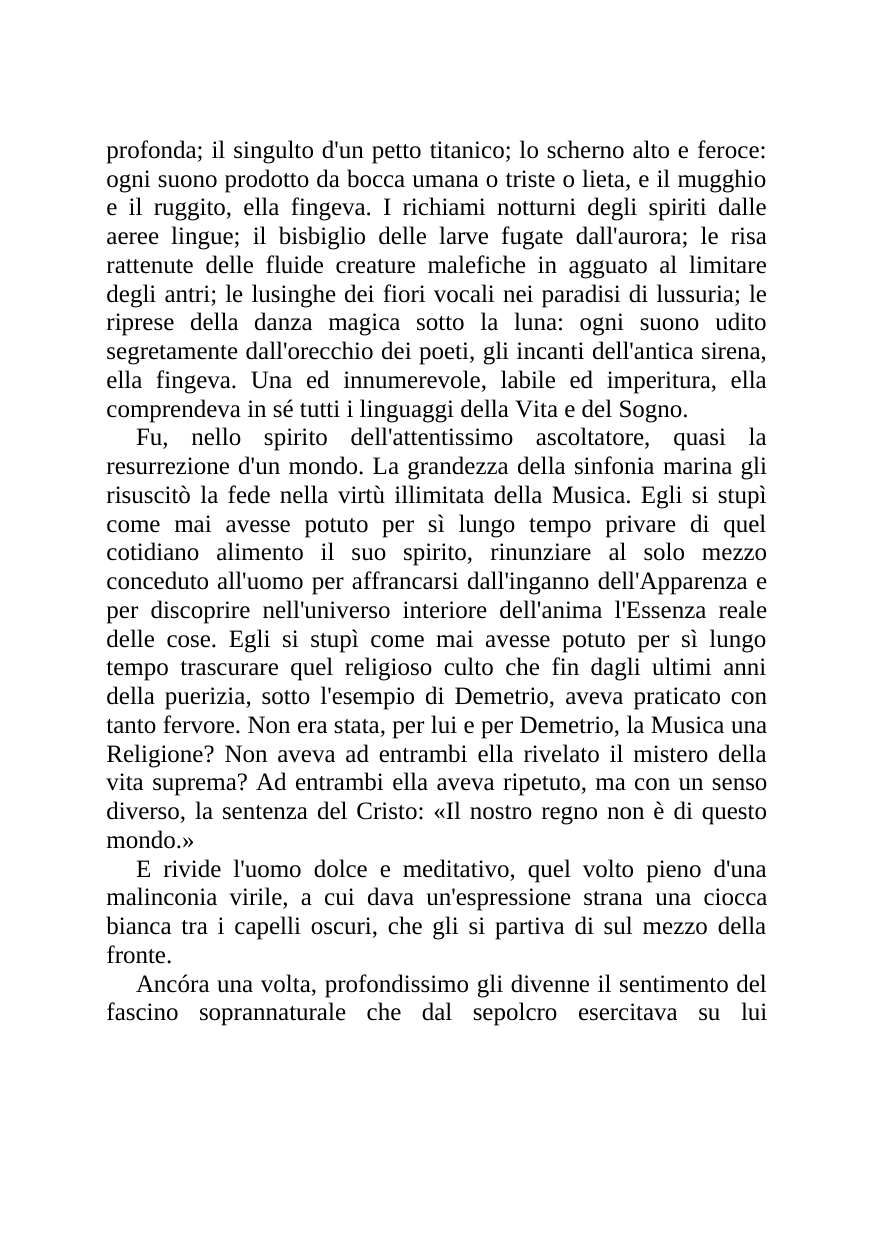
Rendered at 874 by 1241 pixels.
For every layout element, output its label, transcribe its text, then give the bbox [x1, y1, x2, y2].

text Fu, nello spirito dell'attentissimo ascoltatore, quasi la resurrezione d'un mondo. La grandezza della sinfonia marina gli risuscitò la fede nella virtù illimitata della Musica. Egli si stupì come mai avesse potuto per sì lungo tempo privare di quel cotidiano alimento il suo spirito, rinunziare al solo mezzo conceduto all'uomo per affrancarsi dall'inganno dell'Apparenza e per discoprire nell'universo interiore dell'anima l'Essenza reale delle cose. Egli si stupì come mai avesse potuto per sì lungo tempo trascurare quel religioso culto che fin dagli ultimi anni della puerizia, sotto l'esempio di Demetrio, aveva praticato con tanto fervore. Non era stata, per lui e per Demetrio, la Musica una Religione? Non aveva ad entrambi ella rivelato il mistero della vita suprema? Ad entrambi ella aveva ripetuto, ma con un senso diverso, la sentenza del Cristo: «Il nostro regno non è di questo mondo.» [106, 422, 768, 854]
text profonda; il singulto d'un petto titanico; lo scherno alto e feroce: ogni suono prodotto da bocca umana o triste o lieta, e il mugghio e il ruggito, ella fingeva. I richiami notturni degli spiriti dalle aeree lingue; il bisbiglio delle larve fugate dall'aurora; le risa rattenute delle fluide creature malefiche in agguato al limitare degli antri; le lusinghe dei fiori vocali nei paradisi di lussuria; le riprese della danza magica sotto la luna: ogni suono udito segretamente dall'orecchio dei poeti, gli incanti dell'antica sirena, ella fingeva. Una ed innumerevole, labile ed imperitura, ella comprendeva in sé tutti i linguaggi della Vita e del Sogno. [106, 135, 768, 422]
text Ancóra una volta, profondissimo gli divenne il sentimento del fascino soprannaturale che dal sepolcro esercitava su lui [106, 969, 768, 1026]
text E rivide l'uomo dolce e meditativo, quel volto pieno d'una malinconia virile, a cui dava un'espressione strana una ciocca bianca tra i capelli oscuri, che gli si partiva di sul mezzo della fronte. [106, 854, 768, 969]
